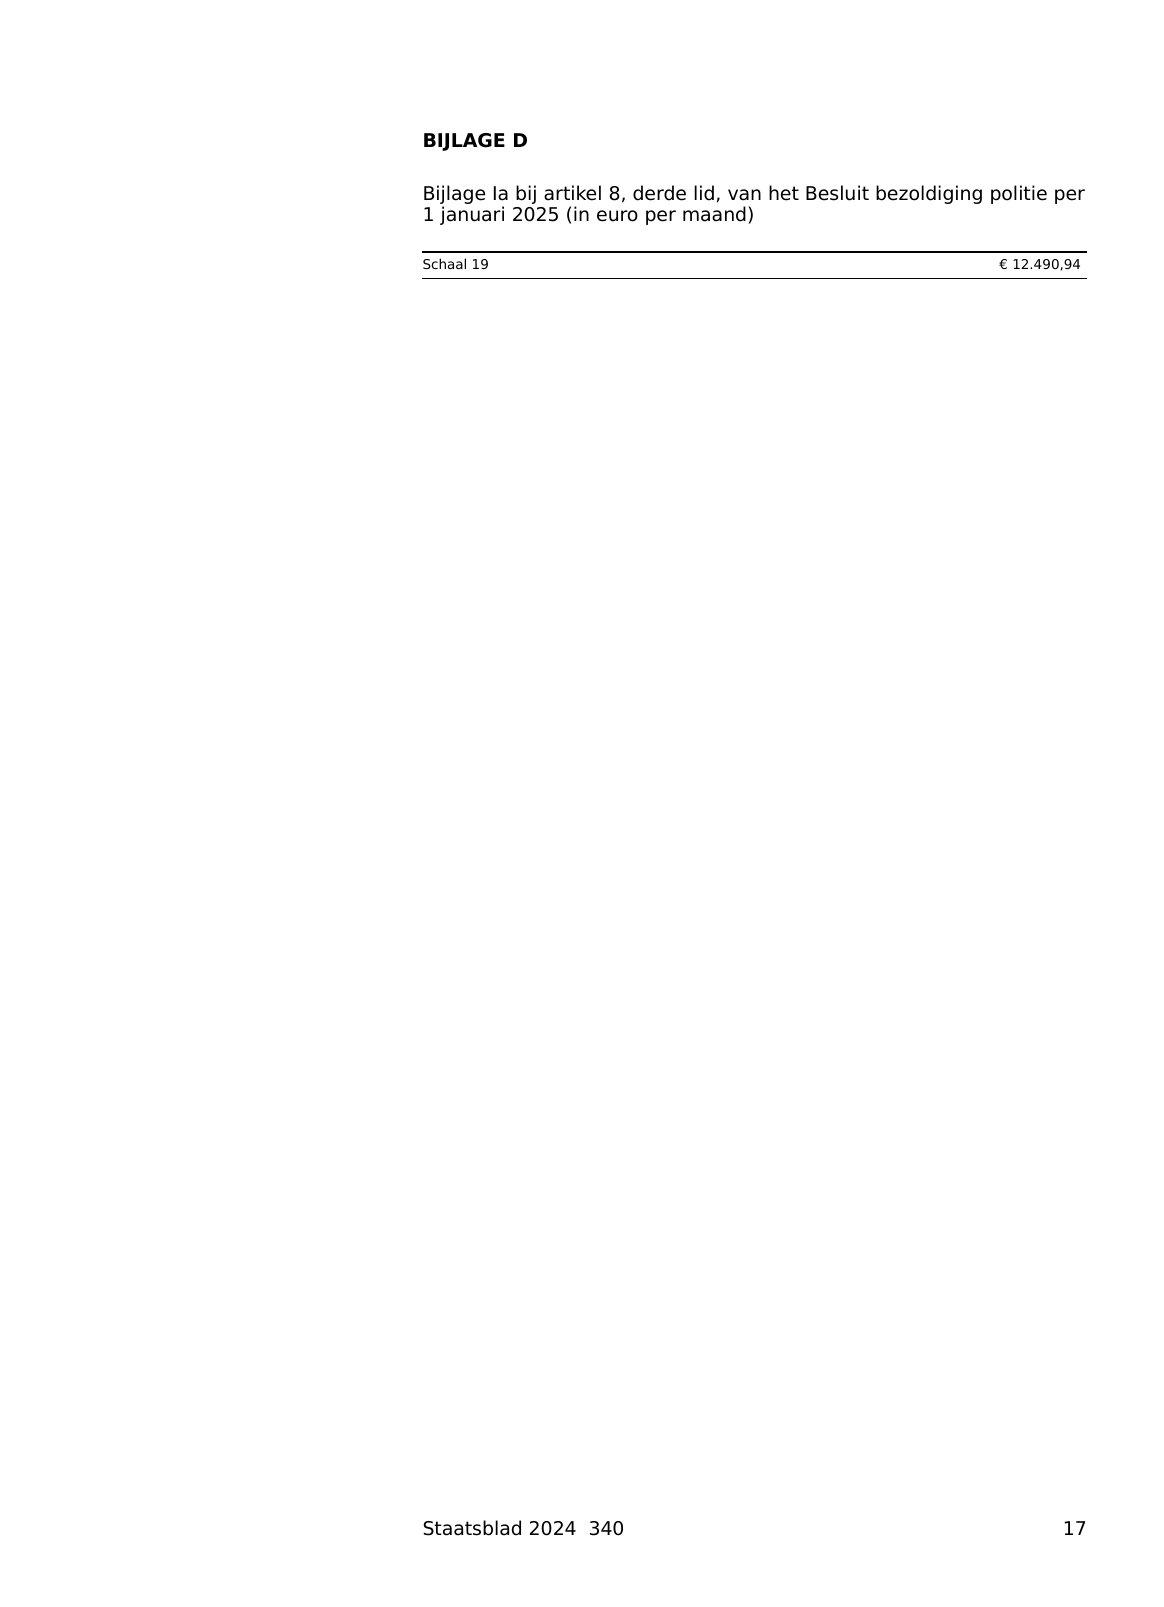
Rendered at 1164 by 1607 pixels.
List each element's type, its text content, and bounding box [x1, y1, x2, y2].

subtitle Bijlage Ia bij artikel 8, derde lid, van het Besluit bezoldiging politie per 1 januari 2025 (in euro per maand) [422, 182, 1087, 226]
table_header € 12.490,94 [773, 253, 1087, 277]
subtitle BIJLAGE D [422, 130, 1087, 152]
table_header Schaal 19 [422, 253, 773, 277]
